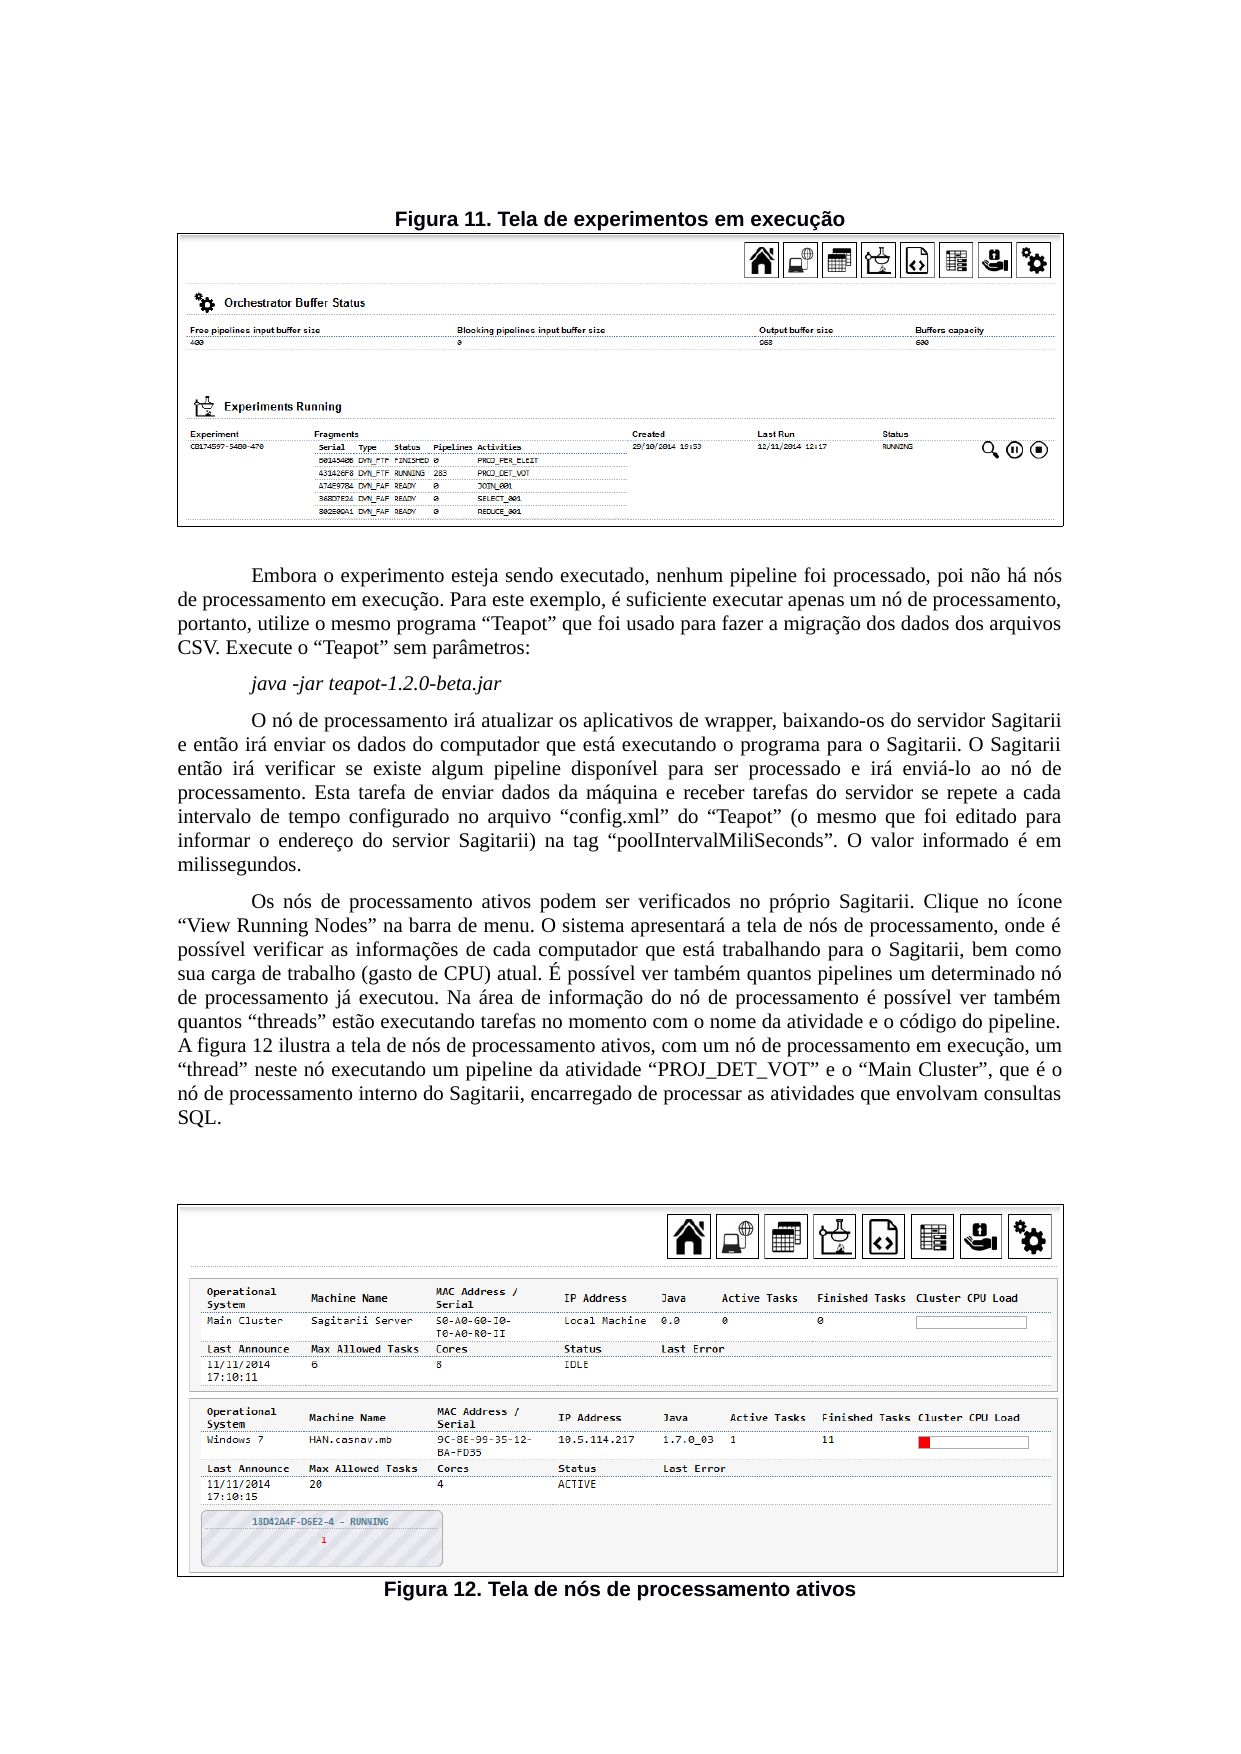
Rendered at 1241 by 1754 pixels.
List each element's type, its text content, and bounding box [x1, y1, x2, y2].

text Os nós de processamento ativos podem ser verificados no próprio Sagitarii. Clique no ícone “View Running Nodes” na barra de menu. O sistema apresentará a tela de nós de processamento, onde é possível verificar as informações de cada computador que está trabalhando para o Sagitarii, bem como sua carga de trabalho (gasto de CPU) atual. É possível ver também quantos pipelines um determinado nó de processamento já executou. Na área de informação do nó de processamento é possível ver também quantos “threads” estão executando tarefas no momento com o nome da atividade e o código do pipeline. A figura 12 ilustra a tela de nós de processamento ativos, com um nó de processamento em execução, um “thread” neste nó executando um pipeline da atividade “PROJ_DET_VOT” e o “Main Cluster”, que é o nó de processamento interno do Sagitarii, encarregado de processar as atividades que envolvam consultas SQL. [177, 888, 1063, 1129]
text Embora o experimento esteja sendo executado, nenhum pipeline foi processado, poi não há nós de processamento em execução. Para este exemplo, é suficiente executar apenas um nó de processamento, portanto, utilize o mesmo programa “Teapot” que foi usado para fazer a migração dos dados dos arquivos CSV. Execute o “Teapot” sem parâmetros: [177, 563, 1063, 659]
text java -jar teapot-1.2.0-beta.jar [177, 671, 1063, 695]
text O nó de processamento irá atualizar os aplicativos de wrapper, baixando-os do servidor Sagitarii e então irá enviar os dados do computador que está executando o programa para o Sagitarii. O Sagitarii então irá verificar se existe algum pipeline disponível para ser processado e irá enviá-lo ao nó de processamento. Esta tarefa de enviar dados da máquina e receber tarefas do servidor se repete a cada intervalo de tempo configurado no arquivo “config.xml” do “Teapot” (o mesmo que foi editado para informar o endereço do servior Sagitarii) na tag “poolIntervalMiliSeconds”. O valor informado é em milissegundos. [177, 708, 1063, 876]
text Figura 12. Tela de nós de processamento ativos [177, 1577, 1063, 1601]
text Figura 11. Tela de experimentos em execução [224, 207, 1016, 231]
text [178, 234, 1063, 526]
